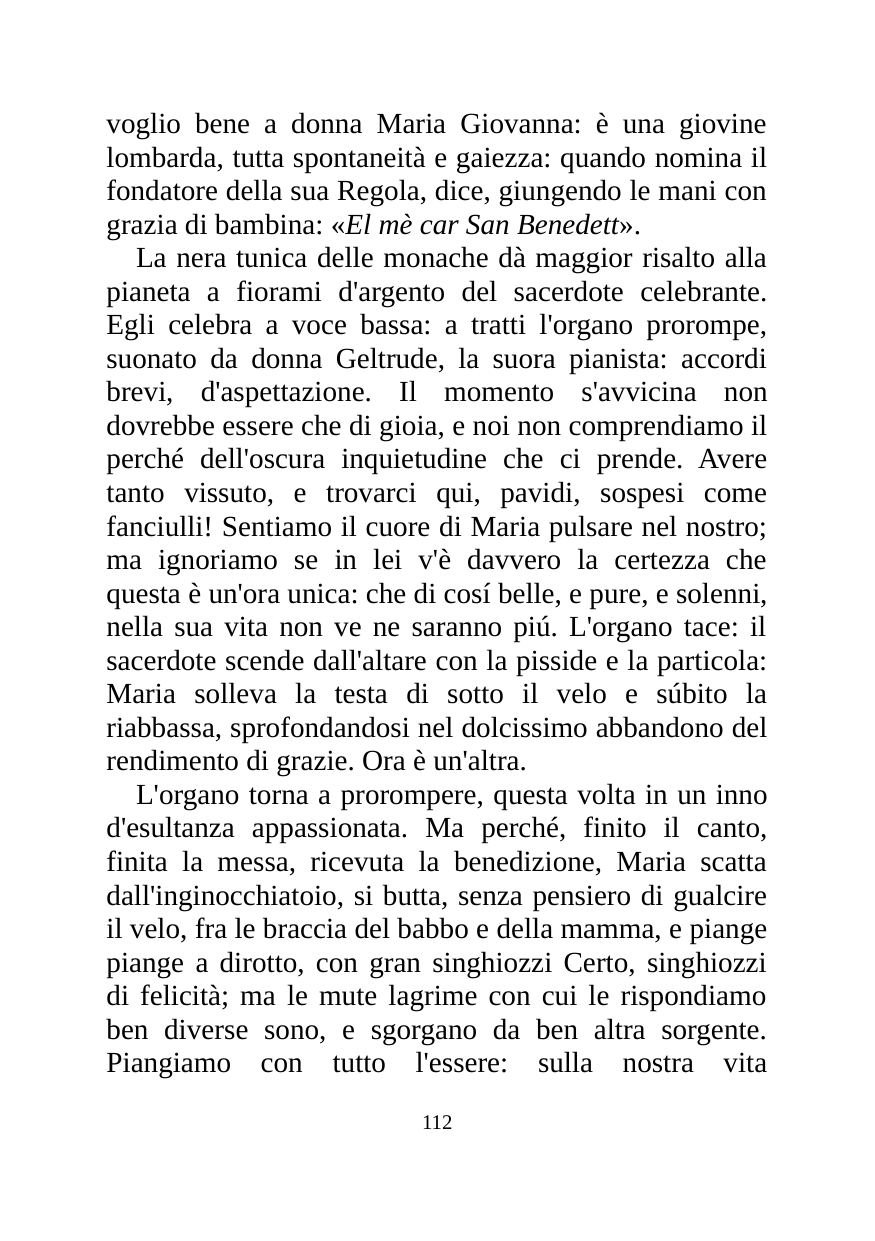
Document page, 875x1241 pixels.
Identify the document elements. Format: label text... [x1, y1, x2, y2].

text L'organo torna a prorompere, questa volta in un inno d'esultanza appassionata. Ma perché, finito il canto, finita la messa, ricevuta la benedizione, Maria scatta dall'inginocchiatoio, si butta, senza pensiero di gualcire il velo, fra le braccia del babbo e della mamma, e piange piange a dirotto, con gran singhiozzi Certo, singhiozzi di felicità; ma le mute lagrime con cui le rispondiamo ben diverse sono, e sgorgano da ben altra sorgente. Piangiamo con tutto l'essere: sulla nostra vita [106, 777, 768, 1079]
text voglio bene a donna Maria Giovanna: è una giovine lombarda, tutta spontaneità e gaiezza: quando nomina il fondatore della sua Regola, dice, giungendo le mani con grazia di bambina: «El mè car San Benedett». [106, 106, 768, 240]
text La nera tunica delle monache dà maggior risalto alla pianeta a fiorami d'argento del sacerdote celebrante. Egli celebra a voce bassa: a tratti l'organo prorompe, suonato da donna Geltrude, la suora pianista: accordi brevi, d'aspettazione. Il momento s'avvicina non dovrebbe essere che di gioia, e noi non comprendiamo il perché dell'oscura inquietudine che ci prende. Avere tanto vissuto, e trovarci qui, pavidi, sospesi come fanciulli! Sentiamo il cuore di Maria pulsare nel nostro; ma ignoriamo se in lei v'è davvero la certezza che questa è un'ora unica: che di cosí belle, e pure, e solenni, nella sua vita non ve ne saranno piú. L'organo tace: il sacerdote scende dall'altare con la pisside e la particola: Maria solleva la testa di sotto il velo e súbito la riabbassa, sprofondandosi nel dolcissimo abbandono del rendimento di grazie. Ora è un'altra. [106, 240, 768, 777]
